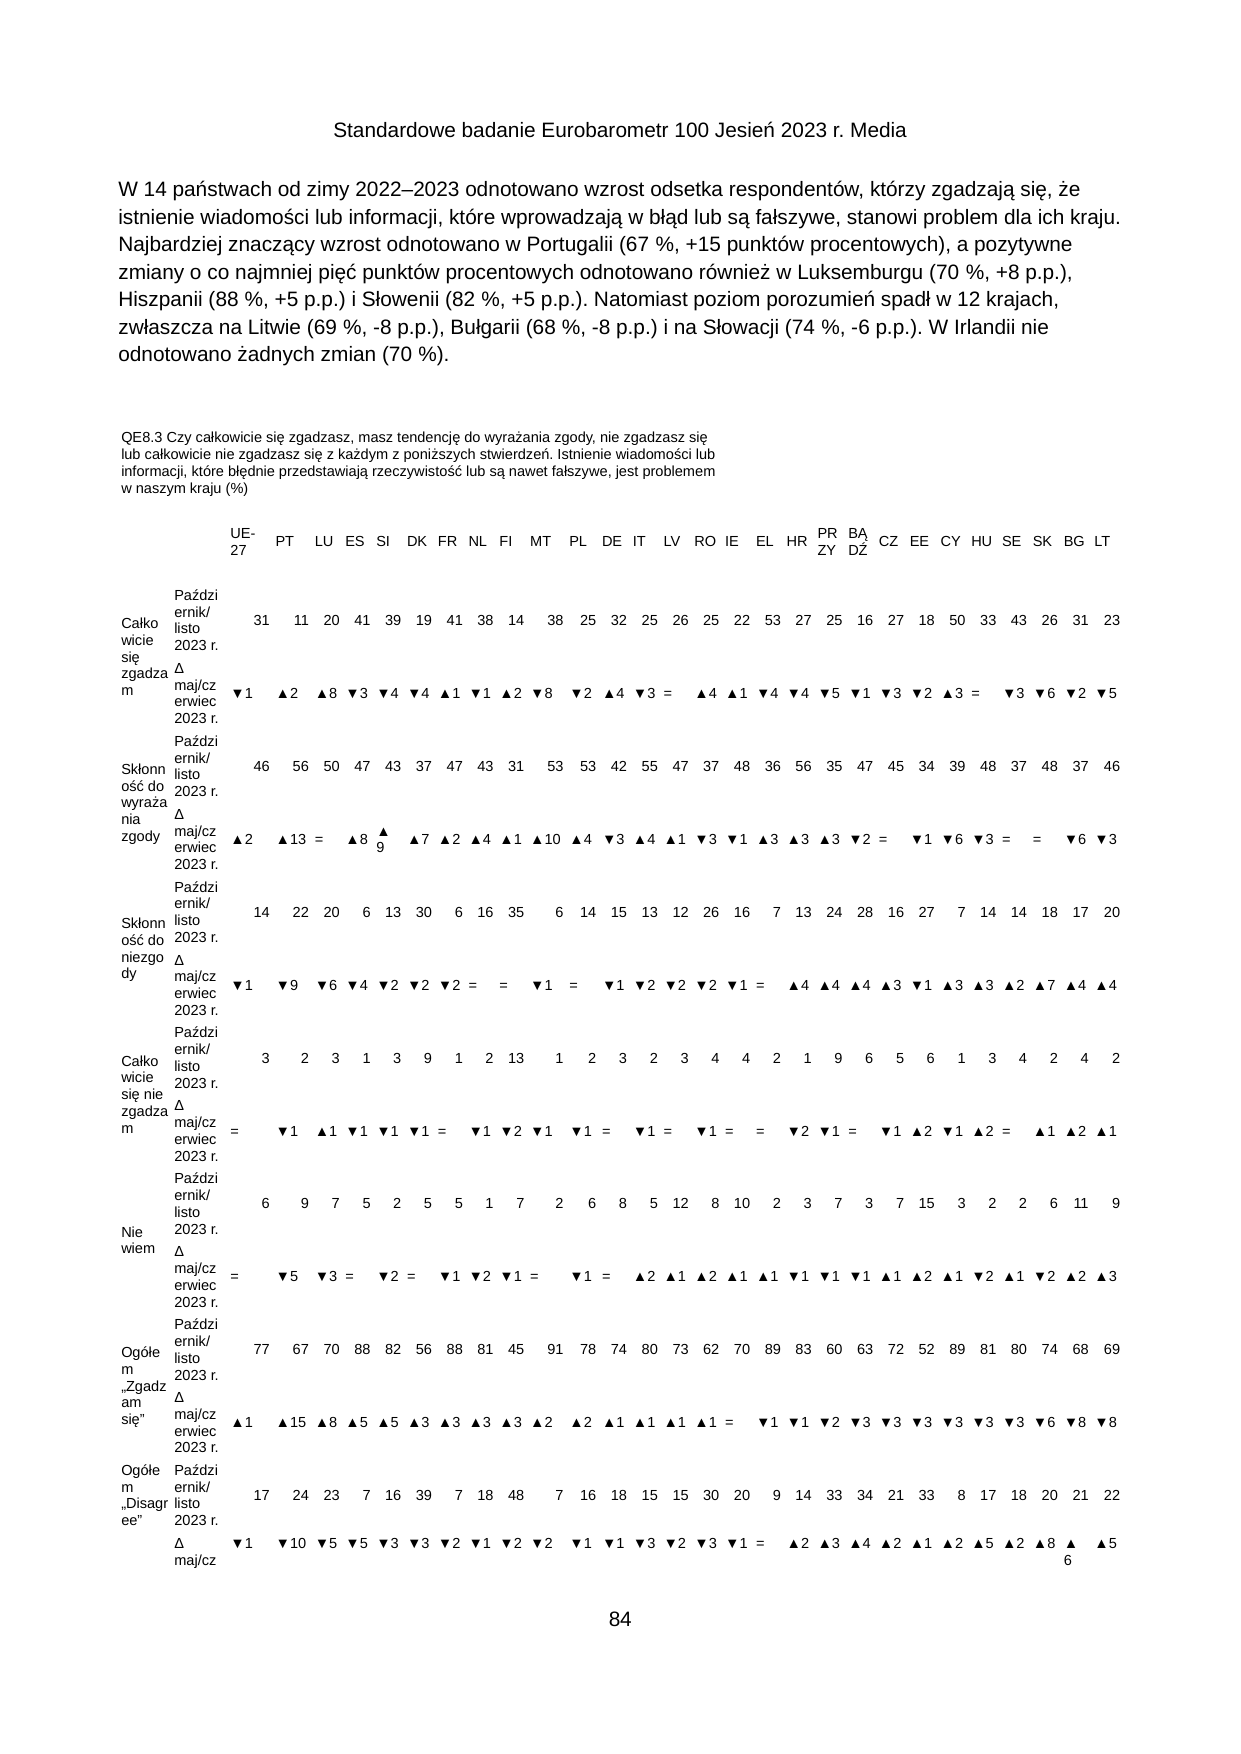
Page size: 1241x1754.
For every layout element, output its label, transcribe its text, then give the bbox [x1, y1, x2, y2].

table_cell ▲3 [1091, 1240, 1123, 1313]
table_cell ▲1 [312, 1094, 342, 1167]
table_cell 22 [1091, 1459, 1123, 1532]
table_cell ▼3 [876, 1386, 907, 1459]
table_cell ▲3 [814, 1532, 845, 1571]
table_cell ▼1 [566, 1240, 599, 1313]
table_cell ▲4 [814, 948, 845, 1021]
table_cell ▲1 [1030, 1094, 1061, 1167]
table_cell [630, 561, 660, 584]
table_cell ▼2 [527, 1532, 566, 1571]
table_cell ▼8 [527, 657, 566, 729]
table_cell [227, 499, 272, 522]
table_cell 2 [630, 1021, 660, 1094]
table_cell 24 [814, 875, 845, 948]
table_cell 17 [227, 1459, 272, 1532]
table_cell [342, 561, 373, 584]
table_cell ▼2 [630, 948, 660, 1021]
table_cell ▲2 [435, 803, 465, 875]
table_header QE8.3 Czy całkowicie się zgadzasz, masz tendencję do wyrażania zgody, nie zgadzasz się lub całkowicie nie zgadzasz się z każdym z poniższych stwierdzeń. Istnienie wiadomości lub informacji, które błędnie przedstawiają rzeczywistość lub są nawet fałszywe, jest problemem w naszym kraju (%) [118, 426, 722, 499]
table_cell 88 [342, 1313, 373, 1386]
table_cell 7 [753, 875, 783, 948]
table_cell ▲2 [907, 1094, 937, 1167]
table_cell ▼3 [691, 803, 722, 875]
table_cell ▼1 [845, 1240, 876, 1313]
table_cell Ogółem „Disagree” [118, 1459, 171, 1571]
table_cell 53 [527, 730, 566, 802]
table_cell [1091, 499, 1123, 522]
table_cell Październik/listo 2023 r. [171, 1313, 227, 1386]
table_cell 47 [660, 730, 691, 802]
table_cell 46 [1091, 730, 1123, 802]
table_cell ▲4 [1061, 948, 1091, 1021]
table_cell = [465, 948, 496, 1021]
table_cell ▼3 [599, 803, 630, 875]
table_cell ▲4 [465, 803, 496, 875]
table_cell 4 [999, 1021, 1030, 1094]
table_cell ▲4 [599, 657, 630, 729]
table_cell ▲2 [1061, 1094, 1091, 1167]
table_cell 13 [630, 875, 660, 948]
table_cell ▲3 [968, 948, 999, 1021]
table_cell 8 [691, 1167, 722, 1240]
table_cell ▼1 [845, 657, 876, 729]
table_cell Październik/listo 2023 r. [171, 1021, 227, 1094]
table_cell ▲3 [876, 948, 907, 1021]
table_cell ▲3 [496, 1386, 527, 1459]
table_cell 9 [1091, 1167, 1123, 1240]
table_cell ▲1 [660, 1240, 691, 1313]
table_cell 47 [845, 730, 876, 802]
table_cell 7 [876, 1167, 907, 1240]
table_cell 3 [373, 1021, 404, 1094]
table_cell [404, 499, 435, 522]
table_cell 89 [753, 1313, 783, 1386]
table_cell DE [599, 522, 630, 561]
table_cell 6 [435, 875, 465, 948]
table_cell 31 [227, 584, 272, 657]
table_cell = [722, 1094, 753, 1167]
table_cell 18 [1030, 875, 1061, 948]
table_cell ▼1 [876, 1094, 907, 1167]
table_cell ▼2 [496, 1532, 527, 1571]
table_cell [527, 499, 566, 522]
table_cell 12 [660, 1167, 691, 1240]
table_cell 60 [814, 1313, 845, 1386]
table_cell 9 [404, 1021, 435, 1094]
table_cell [938, 499, 968, 522]
table_header [753, 426, 783, 499]
table_cell ▼4 [784, 657, 814, 729]
table_cell 1 [527, 1021, 566, 1094]
table_cell Całkowicie się nie zgadzam [118, 1021, 171, 1167]
table_cell [722, 499, 753, 522]
table_cell 2 [1030, 1021, 1061, 1094]
table_cell IE [722, 522, 753, 561]
table_cell ▼5 [273, 1240, 312, 1313]
table_cell ▲ 6 [1061, 1532, 1091, 1571]
table_cell ▲3 [753, 803, 783, 875]
table_cell 25 [566, 584, 599, 657]
table_cell 16 [722, 875, 753, 948]
table_cell 1 [465, 1167, 496, 1240]
table_cell ▲8 [342, 803, 373, 875]
table_cell 23 [1091, 584, 1123, 657]
table_cell ▲2 [938, 1532, 968, 1571]
table_cell ▼2 [373, 1240, 404, 1313]
table_cell ▼1 [227, 948, 272, 1021]
table_cell 7 [342, 1459, 373, 1532]
table_cell ▲8 [312, 657, 342, 729]
table_cell 48 [968, 730, 999, 802]
table_cell [599, 499, 630, 522]
table_cell ▲1 [599, 1386, 630, 1459]
table_cell [171, 561, 227, 584]
table_cell 37 [691, 730, 722, 802]
table_cell = [312, 803, 342, 875]
table_header [907, 426, 937, 499]
table_cell 8 [938, 1459, 968, 1532]
table_cell SK [1030, 522, 1061, 561]
table_cell 26 [1030, 584, 1061, 657]
table_cell 18 [999, 1459, 1030, 1532]
table_cell [435, 561, 465, 584]
table_cell ▼3 [938, 1386, 968, 1459]
table_cell ▼3 [999, 657, 1030, 729]
table_cell ▲1 [907, 1532, 937, 1571]
table_cell ES [342, 522, 373, 561]
table_cell ▲1 [435, 657, 465, 729]
table_cell 45 [876, 730, 907, 802]
table_cell 6 [342, 875, 373, 948]
table_cell ▼3 [373, 1532, 404, 1571]
table_cell 2 [999, 1167, 1030, 1240]
table_cell 6 [1030, 1167, 1061, 1240]
table_cell ▼2 [566, 657, 599, 729]
table_cell 47 [435, 730, 465, 802]
table_cell = [753, 1094, 783, 1167]
table_cell 20 [722, 1459, 753, 1532]
table_cell [753, 499, 783, 522]
table_cell 16 [876, 875, 907, 948]
table_header [1030, 426, 1061, 499]
table_cell SE [999, 522, 1030, 561]
table_cell 74 [599, 1313, 630, 1386]
table_cell ▲2 [784, 1532, 814, 1571]
text W 14 państwach od zimy 2022–2023 odnotowano wzrost odsetka respondentów, którzy zgadzają się, że istnienie wiadomości lub informacji, które wprowadzają w błąd lub są fałszywe, stanowi problem dla ich kraju. Najbardziej znaczący wzrost odnotowano w Portugalii (67 %, +15 punktów procentowych), a pozytywne zmiany o co najmniej pięć punktów procentowych odnotowano również w Luksemburgu (70 %, +8 p.p.), Hiszpanii (88 %, +5 p.p.) i Słowenii (82 %, +5 p.p.). Natomiast poziom porozumień spadł w 12 krajach, zwłaszcza na Litwie (69 %, -8 p.p.), Bułgarii (68 %, -8 p.p.) i na Słowacji (74 %, -6 p.p.). W Irlandii nie odnotowano żadnych zmian (70 %). [118, 177, 1122, 366]
table_cell ▼2 [907, 657, 937, 729]
table_cell ▼1 [527, 948, 566, 1021]
table_cell 2 [465, 1021, 496, 1094]
table_cell 17 [1061, 875, 1091, 948]
table_cell [566, 561, 599, 584]
table_cell ▲7 [404, 803, 435, 875]
table_cell ▼1 [599, 1532, 630, 1571]
table_cell 74 [1030, 1313, 1061, 1386]
table_cell [968, 561, 999, 584]
table_cell [1061, 561, 1091, 584]
table_cell 39 [404, 1459, 435, 1532]
table_cell ▼1 [599, 948, 630, 1021]
table_cell ▲8 [312, 1386, 342, 1459]
table_cell 56 [404, 1313, 435, 1386]
table_cell 2 [1091, 1021, 1123, 1094]
table_cell 25 [814, 584, 845, 657]
table_cell 30 [691, 1459, 722, 1532]
table_cell Δ maj/cz [171, 1532, 227, 1571]
table_cell ▲1 [660, 1386, 691, 1459]
table_cell 4 [1061, 1021, 1091, 1094]
table_cell ▼3 [845, 1386, 876, 1459]
table_cell = [227, 1094, 272, 1167]
table_cell = [753, 948, 783, 1021]
table_cell ▼5 [312, 1532, 342, 1571]
table_cell ▲10 [527, 803, 566, 875]
table_cell [373, 561, 404, 584]
table_cell LV [660, 522, 691, 561]
table_cell 3 [938, 1167, 968, 1240]
table_cell 56 [273, 730, 312, 802]
table_cell 4 [722, 1021, 753, 1094]
table_cell 68 [1061, 1313, 1091, 1386]
table_cell Δ maj/czerwiec 2023 r. [171, 948, 227, 1021]
table_cell Δ maj/czerwiec 2023 r. [171, 657, 227, 729]
table_cell ▼4 [373, 657, 404, 729]
table_cell [1030, 561, 1061, 584]
table_cell 55 [630, 730, 660, 802]
table_cell 39 [938, 730, 968, 802]
table_cell ▼3 [630, 1532, 660, 1571]
table_cell 81 [465, 1313, 496, 1386]
table_cell ▲1 [691, 1386, 722, 1459]
table_cell DK [404, 522, 435, 561]
table_cell = [527, 1240, 566, 1313]
table_cell 13 [496, 1021, 527, 1094]
table_cell ▼2 [435, 1532, 465, 1571]
table_cell 67 [273, 1313, 312, 1386]
table_cell ▲2 [227, 803, 272, 875]
table_cell ▼8 [1091, 1386, 1123, 1459]
table_cell ▲ 9 [373, 803, 404, 875]
table_cell = [999, 803, 1030, 875]
table_cell = [968, 657, 999, 729]
table_cell RO [691, 522, 722, 561]
table_cell ▼3 [691, 1532, 722, 1571]
table_cell 48 [496, 1459, 527, 1532]
table_cell ▼1 [814, 1094, 845, 1167]
table_cell 41 [342, 584, 373, 657]
table_cell Skłonność do niezgody [118, 875, 171, 1021]
table_cell = [1030, 803, 1061, 875]
table_cell ▲4 [845, 1532, 876, 1571]
table_cell BG [1061, 522, 1091, 561]
table_cell 5 [404, 1167, 435, 1240]
table_cell 31 [496, 730, 527, 802]
table_cell 70 [722, 1313, 753, 1386]
table_cell 56 [784, 730, 814, 802]
table_cell UE-27 [227, 522, 272, 561]
table_cell 52 [907, 1313, 937, 1386]
table_cell ▼3 [907, 1386, 937, 1459]
table_cell [599, 561, 630, 584]
table_cell 23 [312, 1459, 342, 1532]
table_cell 80 [999, 1313, 1030, 1386]
table_cell ▼2 [814, 1386, 845, 1459]
table_cell [876, 561, 907, 584]
table_cell 22 [722, 584, 753, 657]
table_cell ▲4 [1091, 948, 1123, 1021]
table_cell Δ maj/czerwiec 2023 r. [171, 1094, 227, 1167]
table_cell PRZY [814, 522, 845, 561]
table_cell [118, 561, 171, 584]
table_cell HU [968, 522, 999, 561]
table_cell [999, 499, 1030, 522]
table_cell 9 [814, 1021, 845, 1094]
table_cell [1091, 561, 1123, 584]
table_cell = [342, 1240, 373, 1313]
table_cell 27 [907, 875, 937, 948]
table_cell 70 [312, 1313, 342, 1386]
table_cell 46 [227, 730, 272, 802]
table_cell [753, 561, 783, 584]
table_header [784, 426, 814, 499]
table_cell [845, 561, 876, 584]
table_cell MT [527, 522, 566, 561]
table_cell 5 [876, 1021, 907, 1094]
table_cell 21 [1061, 1459, 1091, 1532]
table_cell 3 [312, 1021, 342, 1094]
table_cell 9 [273, 1167, 312, 1240]
table_cell ▲1 [496, 803, 527, 875]
table_cell = [753, 1532, 783, 1571]
table_cell [435, 499, 465, 522]
table_cell ▲3 [784, 803, 814, 875]
table_cell ▼2 [496, 1094, 527, 1167]
table_cell ▲1 [660, 803, 691, 875]
table_cell ▲1 [1091, 1094, 1123, 1167]
table_cell Całkowicie się zgadzam [118, 584, 171, 729]
table_cell ▼1 [465, 657, 496, 729]
table_cell [630, 499, 660, 522]
table_cell [814, 561, 845, 584]
table_cell NL [465, 522, 496, 561]
table_cell 33 [907, 1459, 937, 1532]
table_cell = [660, 657, 691, 729]
table_cell ▼6 [1030, 657, 1061, 729]
table_cell = [435, 1094, 465, 1167]
table_cell ▲1 [227, 1386, 272, 1459]
table_cell [876, 499, 907, 522]
table_cell 53 [753, 584, 783, 657]
table_cell = [599, 1094, 630, 1167]
table_cell 53 [566, 730, 599, 802]
table_cell 82 [373, 1313, 404, 1386]
table_cell ▲1 [722, 657, 753, 729]
table_cell 17 [968, 1459, 999, 1532]
table_cell [496, 499, 527, 522]
table_cell = [722, 1386, 753, 1459]
table_cell 6 [907, 1021, 937, 1094]
table_cell ▲3 [465, 1386, 496, 1459]
table_cell ▼2 [1030, 1240, 1061, 1313]
table_cell ▼3 [876, 657, 907, 729]
table_cell 6 [845, 1021, 876, 1094]
table_cell ▼1 [814, 1240, 845, 1313]
table_cell ▼5 [814, 657, 845, 729]
table_cell ▲4 [784, 948, 814, 1021]
table_cell = [599, 1240, 630, 1313]
table_cell 78 [566, 1313, 599, 1386]
table_cell 6 [566, 1167, 599, 1240]
table_cell CY [938, 522, 968, 561]
table_cell ▼1 [496, 1240, 527, 1313]
table_cell ▼3 [968, 803, 999, 875]
table_cell ▼1 [907, 803, 937, 875]
table_cell 13 [373, 875, 404, 948]
table_cell 3 [227, 1021, 272, 1094]
table_cell ▲3 [938, 948, 968, 1021]
table_cell 1 [435, 1021, 465, 1094]
table_cell ▼1 [227, 1532, 272, 1571]
table_cell LT [1091, 522, 1123, 561]
table_cell 1 [342, 1021, 373, 1094]
table_cell ▲2 [1061, 1240, 1091, 1313]
table_header [938, 426, 968, 499]
table_cell 8 [599, 1167, 630, 1240]
table_cell 38 [465, 584, 496, 657]
table_cell = [999, 1094, 1030, 1167]
table_cell [968, 499, 999, 522]
table_cell ▼2 [845, 803, 876, 875]
table_cell 37 [999, 730, 1030, 802]
table_cell 20 [1091, 875, 1123, 948]
table_cell 5 [435, 1167, 465, 1240]
table_cell [784, 561, 814, 584]
table_cell [1061, 499, 1091, 522]
table_cell ▼4 [753, 657, 783, 729]
table_cell 6 [227, 1167, 272, 1240]
table_cell ▲2 [691, 1240, 722, 1313]
table_cell ▼3 [630, 657, 660, 729]
table_cell ▲5 [342, 1386, 373, 1459]
table_cell 1 [784, 1021, 814, 1094]
table_cell 15 [907, 1167, 937, 1240]
table_cell [907, 561, 937, 584]
table_cell 31 [1061, 584, 1091, 657]
table_cell 2 [753, 1167, 783, 1240]
table_cell 18 [465, 1459, 496, 1532]
table_cell 14 [968, 875, 999, 948]
table_cell [691, 499, 722, 522]
table_cell 2 [968, 1167, 999, 1240]
table_cell 7 [312, 1167, 342, 1240]
table_cell ▲3 [404, 1386, 435, 1459]
table_cell CZ [876, 522, 907, 561]
table_cell 20 [312, 875, 342, 948]
table_cell 15 [630, 1459, 660, 1532]
table_cell 35 [496, 875, 527, 948]
table_cell 37 [404, 730, 435, 802]
table_cell 89 [938, 1313, 968, 1386]
table_cell ▲2 [273, 657, 312, 729]
table_cell 11 [273, 584, 312, 657]
table_cell ▼1 [630, 1094, 660, 1167]
table_cell ▲3 [938, 657, 968, 729]
table_cell ▼1 [722, 948, 753, 1021]
table_cell 7 [527, 1459, 566, 1532]
table_cell 50 [938, 584, 968, 657]
table_cell 16 [373, 1459, 404, 1532]
table_cell = [876, 803, 907, 875]
table_cell [465, 561, 496, 584]
table_cell 24 [273, 1459, 312, 1532]
table_cell ▲3 [814, 803, 845, 875]
table_cell 38 [527, 584, 566, 657]
table_cell SI [373, 522, 404, 561]
table_cell 48 [1030, 730, 1061, 802]
table_cell [999, 561, 1030, 584]
table_cell = [404, 1240, 435, 1313]
table_cell ▼1 [938, 1094, 968, 1167]
table_cell ▼1 [722, 1532, 753, 1571]
table_cell 34 [845, 1459, 876, 1532]
table_cell ▼3 [342, 657, 373, 729]
table_cell ▼3 [404, 1532, 435, 1571]
table_cell FI [496, 522, 527, 561]
table_cell = [227, 1240, 272, 1313]
table_cell ▲7 [1030, 948, 1061, 1021]
table_cell 83 [784, 1313, 814, 1386]
table_header [845, 426, 876, 499]
table_cell 35 [814, 730, 845, 802]
table_cell 14 [784, 1459, 814, 1532]
table_cell 45 [496, 1313, 527, 1386]
table_cell [171, 499, 227, 522]
table_cell ▼9 [273, 948, 312, 1021]
table_cell ▼3 [312, 1240, 342, 1313]
table_cell 21 [876, 1459, 907, 1532]
table_cell ▼1 [273, 1094, 312, 1167]
table_cell 18 [599, 1459, 630, 1532]
table_cell ▼1 [784, 1240, 814, 1313]
table_cell ▲4 [566, 803, 599, 875]
table_cell 14 [566, 875, 599, 948]
table_cell Październik/listo 2023 r. [171, 875, 227, 948]
table_cell [527, 561, 566, 584]
table_cell [722, 561, 753, 584]
table_cell [814, 499, 845, 522]
table_cell 25 [691, 584, 722, 657]
table_cell [273, 499, 312, 522]
table_cell 48 [722, 730, 753, 802]
table_cell ▼1 [907, 948, 937, 1021]
table_cell 72 [876, 1313, 907, 1386]
table_cell 12 [660, 875, 691, 948]
table_cell ▲8 [1030, 1532, 1061, 1571]
table_cell PT [273, 522, 312, 561]
table_cell 20 [1030, 1459, 1061, 1532]
table_cell 3 [968, 1021, 999, 1094]
table_cell ▼10 [273, 1532, 312, 1571]
table_cell ▲2 [907, 1240, 937, 1313]
table_cell 80 [630, 1313, 660, 1386]
table_cell ▲4 [630, 803, 660, 875]
table_cell ▲1 [630, 1386, 660, 1459]
table_cell [373, 499, 404, 522]
table_cell Październik/listo 2023 r. [171, 1459, 227, 1532]
table_cell 9 [753, 1459, 783, 1532]
table_cell 1 [938, 1021, 968, 1094]
table_cell [907, 499, 937, 522]
table_cell FR [435, 522, 465, 561]
table_header [876, 426, 907, 499]
table_cell [496, 561, 527, 584]
table_cell 3 [845, 1167, 876, 1240]
table_cell ▼3 [968, 1386, 999, 1459]
table_cell 16 [465, 875, 496, 948]
table_cell ▼1 [691, 1094, 722, 1167]
table_cell ▲2 [566, 1386, 599, 1459]
table_header [814, 426, 845, 499]
table_cell ▼3 [999, 1386, 1030, 1459]
table_cell 43 [373, 730, 404, 802]
table_cell [171, 522, 227, 561]
table_cell ▼5 [1091, 657, 1123, 729]
table_cell ▲2 [496, 657, 527, 729]
table_cell ▼6 [312, 948, 342, 1021]
table_header [1061, 426, 1091, 499]
table_cell ▼2 [1061, 657, 1091, 729]
table_cell ▼2 [404, 948, 435, 1021]
table_cell 39 [373, 584, 404, 657]
table_cell 33 [814, 1459, 845, 1532]
table_cell ▲13 [273, 803, 312, 875]
table_header [722, 426, 753, 499]
table_cell PL [566, 522, 599, 561]
table_cell ▲2 [876, 1532, 907, 1571]
table_cell ▼1 [722, 803, 753, 875]
table_cell 26 [660, 584, 691, 657]
table_cell 43 [465, 730, 496, 802]
table_cell 13 [784, 875, 814, 948]
table_cell Δ maj/czerwiec 2023 r. [171, 1386, 227, 1459]
table_cell 37 [1061, 730, 1091, 802]
table_cell 14 [496, 584, 527, 657]
table_cell ▼6 [1030, 1386, 1061, 1459]
table_cell 3 [660, 1021, 691, 1094]
table_cell ▼1 [566, 1094, 599, 1167]
table_cell [118, 499, 171, 522]
table_cell ▼6 [938, 803, 968, 875]
table_cell 91 [527, 1313, 566, 1386]
table_cell 36 [753, 730, 783, 802]
table_cell Nie wiem [118, 1167, 171, 1313]
table_cell ▲1 [938, 1240, 968, 1313]
table_header [999, 426, 1030, 499]
table_header [968, 426, 999, 499]
table_cell 2 [373, 1167, 404, 1240]
table_cell 6 [527, 875, 566, 948]
table_cell EL [753, 522, 783, 561]
table_cell [938, 561, 968, 584]
table_cell 33 [968, 584, 999, 657]
table_cell ▲2 [527, 1386, 566, 1459]
table_cell ▲5 [968, 1532, 999, 1571]
table_cell [845, 499, 876, 522]
table_cell 14 [227, 875, 272, 948]
table_cell 62 [691, 1313, 722, 1386]
table_cell Δ maj/czerwiec 2023 r. [171, 1240, 227, 1313]
table_cell 63 [845, 1313, 876, 1386]
table_cell 10 [722, 1167, 753, 1240]
table_cell [660, 561, 691, 584]
table_cell BĄDŹ [845, 522, 876, 561]
table_cell ▼2 [784, 1094, 814, 1167]
table_cell ▲1 [753, 1240, 783, 1313]
table_cell ▼1 [342, 1094, 373, 1167]
table_cell 69 [1091, 1313, 1123, 1386]
table_cell ▲2 [630, 1240, 660, 1313]
table_cell 88 [435, 1313, 465, 1386]
table_cell ▲2 [999, 1532, 1030, 1571]
table_cell 16 [566, 1459, 599, 1532]
table_cell 50 [312, 730, 342, 802]
table_cell ▲15 [273, 1386, 312, 1459]
table_cell 7 [814, 1167, 845, 1240]
table_cell ▼2 [660, 1532, 691, 1571]
table_cell 81 [968, 1313, 999, 1386]
table_cell 2 [566, 1021, 599, 1094]
table_cell ▼5 [342, 1532, 373, 1571]
table_cell 2 [273, 1021, 312, 1094]
table_cell 4 [691, 1021, 722, 1094]
table_cell ▼2 [660, 948, 691, 1021]
table_cell 47 [342, 730, 373, 802]
table_cell [660, 499, 691, 522]
table_cell ▼1 [784, 1386, 814, 1459]
table_cell IT [630, 522, 660, 561]
table_cell ▼1 [566, 1532, 599, 1571]
table_cell ▼1 [435, 1240, 465, 1313]
table_cell ▼4 [342, 948, 373, 1021]
table_cell 32 [599, 584, 630, 657]
table_cell ▼1 [404, 1094, 435, 1167]
table_cell ▼6 [1061, 803, 1091, 875]
table_cell 7 [435, 1459, 465, 1532]
table_cell 3 [784, 1167, 814, 1240]
table_cell 41 [435, 584, 465, 657]
table_cell ▼8 [1061, 1386, 1091, 1459]
table_cell ▼4 [404, 657, 435, 729]
table_cell 34 [907, 730, 937, 802]
table_cell [312, 561, 342, 584]
table_cell 42 [599, 730, 630, 802]
table_cell 30 [404, 875, 435, 948]
table_cell [691, 561, 722, 584]
table_cell 77 [227, 1313, 272, 1386]
table_header [1091, 426, 1123, 499]
table_cell Październik/listo 2023 r. [171, 730, 227, 802]
table_cell ▲3 [435, 1386, 465, 1459]
table_cell EE [907, 522, 937, 561]
table_cell ▲1 [999, 1240, 1030, 1313]
table_cell ▲4 [691, 657, 722, 729]
table_cell [1030, 499, 1061, 522]
table_cell ▼1 [227, 657, 272, 729]
table_cell ▲1 [876, 1240, 907, 1313]
table_cell [273, 561, 312, 584]
table_cell 15 [660, 1459, 691, 1532]
table_cell ▲2 [999, 948, 1030, 1021]
table_cell 7 [496, 1167, 527, 1240]
table_cell [312, 499, 342, 522]
table_cell ▼3 [1091, 803, 1123, 875]
table_cell Δ maj/czerwiec 2023 r. [171, 803, 227, 875]
table_cell [404, 561, 435, 584]
table_cell 43 [999, 584, 1030, 657]
table_cell 73 [660, 1313, 691, 1386]
table_cell HR [784, 522, 814, 561]
table_cell 11 [1061, 1167, 1091, 1240]
table_cell 26 [691, 875, 722, 948]
table_cell 5 [342, 1167, 373, 1240]
table_cell = [845, 1094, 876, 1167]
table_cell 18 [907, 584, 937, 657]
table_cell ▲1 [722, 1240, 753, 1313]
table_cell 27 [784, 584, 814, 657]
table_cell 27 [876, 584, 907, 657]
table_cell LU [312, 522, 342, 561]
table_cell 15 [599, 875, 630, 948]
table_cell [784, 499, 814, 522]
table_cell ▼1 [465, 1094, 496, 1167]
table_cell = [496, 948, 527, 1021]
table_cell ▼2 [968, 1240, 999, 1313]
table_cell ▲2 [968, 1094, 999, 1167]
table_cell 2 [527, 1167, 566, 1240]
table_cell [118, 522, 171, 561]
table_cell ▼2 [691, 948, 722, 1021]
table_cell 14 [999, 875, 1030, 948]
table_cell 5 [630, 1167, 660, 1240]
table_cell [342, 499, 373, 522]
table_cell ▲5 [1091, 1532, 1123, 1571]
table_cell 3 [599, 1021, 630, 1094]
table_cell [465, 499, 496, 522]
table_cell = [566, 948, 599, 1021]
table_cell = [660, 1094, 691, 1167]
table_cell 28 [845, 875, 876, 948]
table_cell ▲4 [845, 948, 876, 1021]
table_cell 20 [312, 584, 342, 657]
table_cell ▲5 [373, 1386, 404, 1459]
table_cell 7 [938, 875, 968, 948]
table_cell [227, 561, 272, 584]
table_cell Październik/listo 2023 r. [171, 1167, 227, 1240]
table_cell Październik/listo 2023 r. [171, 584, 227, 657]
table_cell ▼1 [373, 1094, 404, 1167]
table_cell ▼1 [753, 1386, 783, 1459]
table_cell ▼1 [527, 1094, 566, 1167]
table_cell ▼2 [465, 1240, 496, 1313]
table_cell 19 [404, 584, 435, 657]
table_cell ▼2 [435, 948, 465, 1021]
table_cell 22 [273, 875, 312, 948]
table_cell 16 [845, 584, 876, 657]
table_cell ▼1 [465, 1532, 496, 1571]
table_cell Skłonność do wyrażania zgody [118, 730, 171, 875]
table_cell [566, 499, 599, 522]
table_cell Ogółem „Zgadzam się” [118, 1313, 171, 1459]
table_cell 2 [753, 1021, 783, 1094]
table_cell ▼2 [373, 948, 404, 1021]
table_cell 25 [630, 584, 660, 657]
